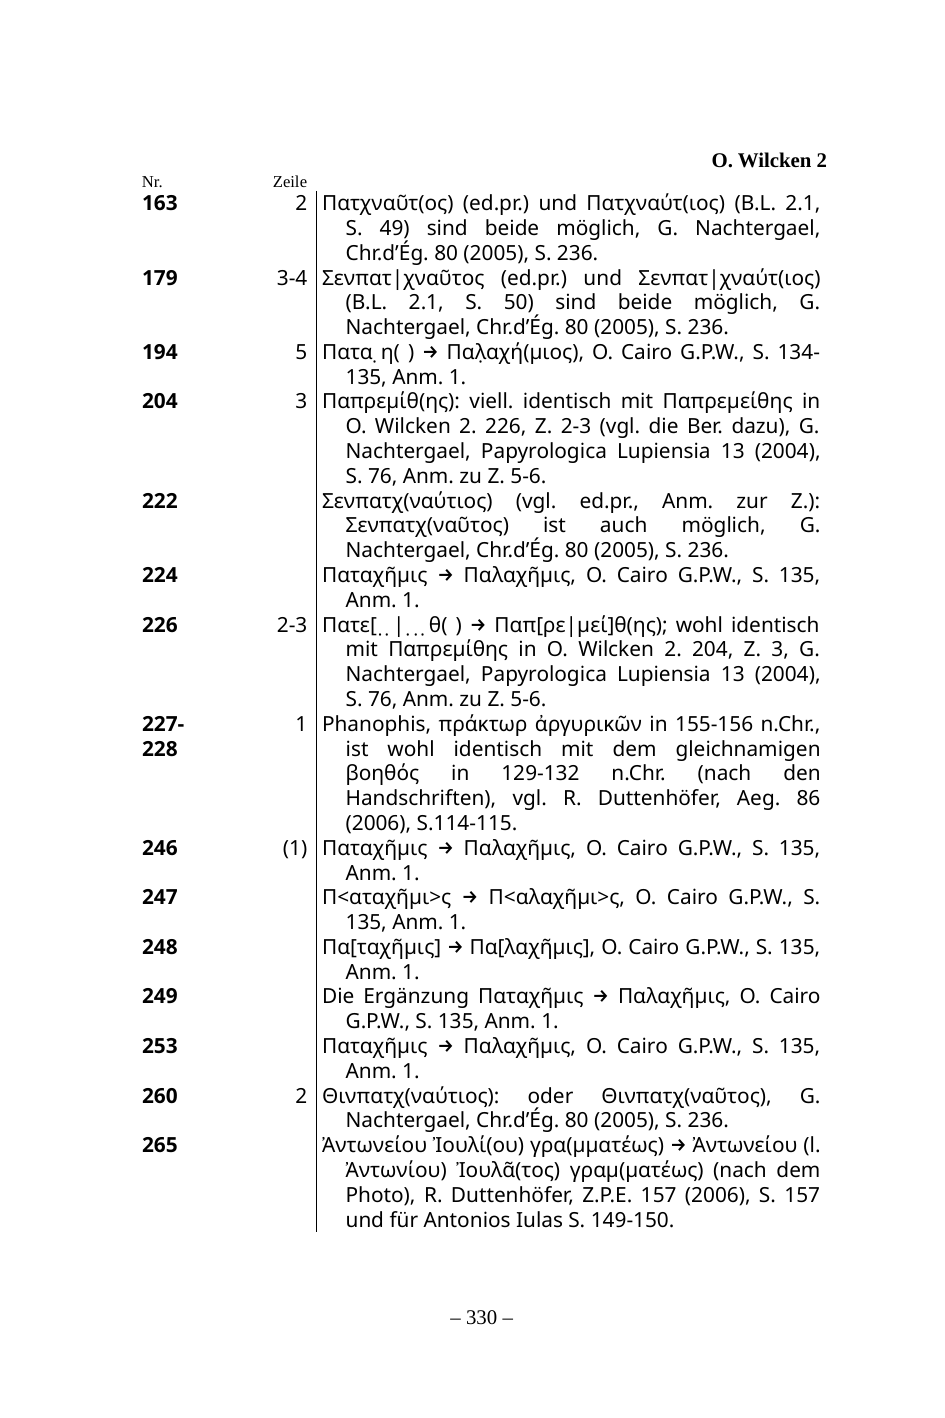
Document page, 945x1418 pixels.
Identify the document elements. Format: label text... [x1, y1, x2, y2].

table_cell 2 [224, 1083, 316, 1133]
table_cell 247 [136, 885, 224, 934]
table_cell Θινπατχ(ναύτιος): oder Θινπατχ(ναῦτος), G. Nachtergael, Chr.d’Ég. 80 (2005), S. 236. [317, 1083, 827, 1133]
table_cell 265 [136, 1133, 224, 1232]
table_cell Παπρεμίθ(ης): viell. identisch mit Παπρεμείθης in O. Wilcken 2. 226, Z. 2-3 (vgl. die Ber. dazu), G. Nachtergael, Papyrologica Lupiensia 13 (2004), S. 76, Anm. zu Z. 5-6. [317, 389, 827, 488]
table_cell 2 [224, 191, 316, 265]
table_cell [224, 563, 316, 612]
table_cell 3 [224, 389, 316, 488]
table_cell 179 [136, 265, 224, 339]
table_cell Πατα ̣η( ) → Παλ̣αχή(μιος), O. Cairo G.P.W., S. 134-135, Anm. 1. [317, 340, 827, 389]
table_cell 248 [136, 935, 224, 984]
table_cell Phanophis, πράκτωρ ἀργυρικῶν in 155-156 n.Chr., ist wohl identisch mit dem gleichnamigen βοηθός in 129-132 n.Chr. (nach den Handschriften), vgl. R. Duttenhöfer, Aeg. 86 (2006), S.114-115. [317, 711, 827, 835]
table_cell 2-3 [224, 612, 316, 711]
table_cell 204 [136, 389, 224, 488]
table_cell 222 [136, 488, 224, 563]
table_cell Die Ergänzung Παταχῆμις → Παλαχῆμις, O. Cairo G.P.W., S. 135, Anm. 1. [317, 984, 827, 1034]
table_cell Παταχῆμις → Παλαχῆμις, O. Cairo G.P.W., S. 135, Anm. 1. [317, 563, 827, 612]
table_cell 163 [136, 191, 224, 265]
table_cell 5 [224, 340, 316, 389]
table_cell 227-228 [136, 711, 224, 835]
table_cell [224, 1034, 316, 1083]
table_cell 224 [136, 563, 224, 612]
table_cell 3-4 [224, 265, 316, 339]
table_cell Ἀντωνείου Ἰουλί(ου) γρα(μματέως) → Ἀντωνείου (l. Ἀντωνίου) Ἰουλᾶ(τος) γραμ(ματέως) (nach dem Photo), R. Duttenhöfer, Z.P.E. 157 (2006), S. 157 und für Antonios Iulas S. 149-150. [317, 1133, 827, 1232]
table_cell [224, 885, 316, 934]
table_cell Σενπατ|χναῦτος (ed.pr.) und Σενπατ|χναύτ(ιος) (B.L. 2.1, S. 50) sind beide möglich, G. Nachtergael, Chr.d’Ég. 80 (2005), S. 236. [317, 265, 827, 339]
table_cell Πατχναῦτ(ος) (ed.pr.) und Πατχναύτ(ιος) (B.L. 2.1, S. 49) sind beide möglich, G. Nachtergael, Chr.d’Ég. 80 (2005), S. 236. [317, 191, 827, 265]
table_cell 253 [136, 1034, 224, 1083]
table_cell Παταχῆμις → Παλαχῆμις, O. Cairo G.P.W., S. 135, Anm. 1. [317, 835, 827, 885]
table_cell 260 [136, 1083, 224, 1133]
table_cell Πατε[ ̣ ̣| ̣ ̣ ̣θ( ) → Παπ[ρε|μεί]θ(ης); wohl identisch mit Παπρεμίθης in O. Wilcken 2. 204, Z. 3, G. Nachtergael, Papyrologica Lupiensia 13 (2004), S. 76, Anm. zu Z. 5-6. [317, 612, 827, 711]
table_cell [224, 935, 316, 984]
table_cell 1 [224, 711, 316, 835]
table_cell Π<αταχῆμι>ς → Π<αλαχῆμι>ς, O. Cairo G.P.W., S. 135, Anm. 1. [317, 885, 827, 934]
table_cell Παταχῆμις → Παλαχῆμις, O. Cairo G.P.W., S. 135, Anm. 1. [317, 1034, 827, 1083]
table_cell [224, 488, 316, 563]
table_cell Σενπατχ(ναύτιος) (vgl. ed.pr., Anm. zur Z.): Σενπατχ(ναῦτος) ist auch möglich, G. Nachtergael, Chr.d’Ég. 80 (2005), S. 236. [317, 488, 827, 563]
table_cell (1) [224, 835, 316, 885]
table_cell 226 [136, 612, 224, 711]
table_cell 246 [136, 835, 224, 885]
table_cell 194 [136, 340, 224, 389]
table_cell 249 [136, 984, 224, 1034]
table_cell [224, 1133, 316, 1232]
table_cell Πα[ταχῆμις] → Πα[λαχῆμις], O. Cairo G.P.W., S. 135, Anm. 1. [317, 935, 827, 984]
table_cell [224, 984, 316, 1034]
